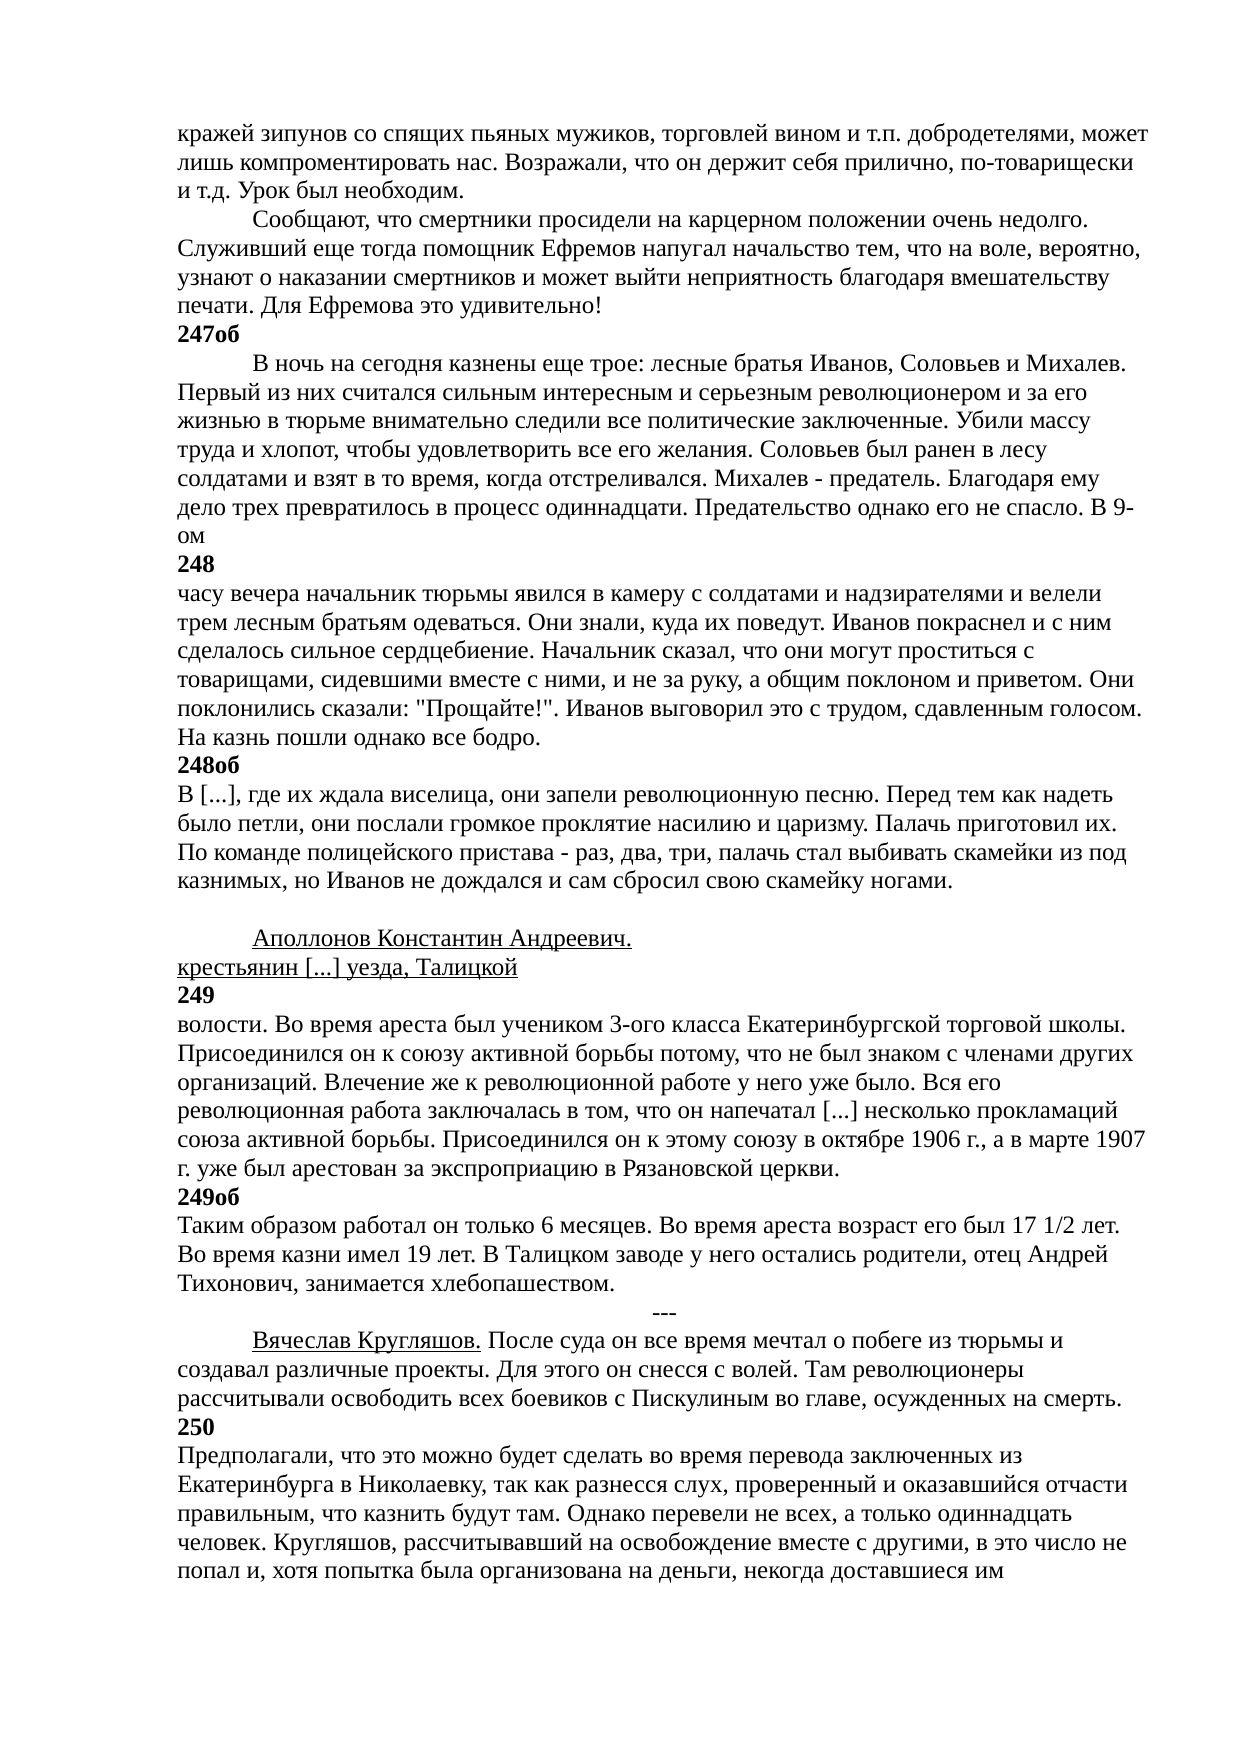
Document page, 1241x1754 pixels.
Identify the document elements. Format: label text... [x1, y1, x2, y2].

text 250 [177, 1412, 1152, 1441]
text кражей зипунов со спящих пьяных мужиков, торговлей вином и т.п. добродетелями, может лишь компроментировать нас. Возражали, что он держит себя прилично, по-товарищески и т.д. Урок был необходим. [177, 118, 1152, 204]
text В ночь на сегодня казнены еще трое: лесные братья Иванов, Соловьев и Михалев. Первый из них считался сильным интересным и серьезным революционером и за его жизнью в тюрьме внимательно следили все политические заключенные. Убили массу труда и хлопот, чтобы удовлетворить все его желания. Соловьев был ранен в лесу солдатами и взят в то время, когда отстреливался. Михалев - предатель. Благодаря ему дело трех превратилось в процесс одиннадцати. Предательство однако его не спасло. В 9-ом [177, 348, 1152, 549]
text Предполагали, что это можно будет сделать во время перевода заключенных из Екатеринбурга в Николаевку, так как разнесся слух, проверенный и оказавшийся отчасти правильным, что казнить будут там. Однако перевели не всех, а только одиннадцать человек. Кругляшов, рассчитывавший на освобождение вместе с другими, в это число не попал и, хотя попытка была организована на деньги, некогда доставшиеся им [177, 1441, 1152, 1584]
text В [...], где их ждала виселица, они запели революционную песню. Перед тем как надеть было петли, они послали громкое проклятие насилию и царизму. Палачь приготовил их. По команде полицейского пристава - раз, два, три, палачь стал выбивать скамейки из под казнимых, но Иванов не дождался и сам сбросил свою скамейку ногами. [177, 779, 1152, 894]
text Таким образом работал он только 6 месяцев. Во время ареста возраст его был 17 1/2 лет. Во время казни имел 19 лет. В Талицком заводе у него остались родители, отец Андрей Тихонович, занимается хлебопашеством. [177, 1211, 1152, 1297]
text Вячеслав Кругляшов. После суда он все время мечтал о побеге из тюрьмы и создавал различные проекты. Для этого он снесся с волей. Там революционеры рассчитывали освободить всех боевиков с Пискулиным во главе, осужденных на смерть. [177, 1326, 1152, 1412]
text 249 [177, 981, 1152, 1009]
text --- [177, 1297, 1152, 1326]
text 249об [177, 1182, 1152, 1211]
text крестьянин [...] уезда, Талицкой [177, 952, 1152, 981]
text волости. Во время ареста был учеником 3-ого класса Екатеринбургской торговой школы. Присоединился он к союзу активной борьбы потому, что не был знаком с членами других организаций. Влечение же к революционной работе у него уже было. Вся его революционная работа заключалась в том, что он напечатал [...] несколько прокламаций союза активной борьбы. Присоединился он к этому союзу в октябре 1906 г., а в марте 1907 г. уже был арестован за экспроприацию в Рязановской церкви. [177, 1009, 1152, 1182]
text 247об [177, 319, 1152, 348]
text Аполлонов Константин Андреевич. [177, 923, 1152, 952]
text часу вечера начальник тюрьмы явился в камеру с солдатами и надзирателями и велели трем лесным братьям одеваться. Они знали, куда их поведут. Иванов покраснел и с ним сделалось сильное сердцебиение. Начальник сказал, что они могут проститься с товарищами, сидевшими вместе с ними, и не за руку, а общим поклоном и приветом. Они поклонились сказали: "Прощайте!". Иванов выговорил это с трудом, сдавленным голосом. На казнь пошли однако все бодро. [177, 578, 1152, 751]
text Сообщают, что смертники просидели на карцерном положении очень недолго. Служивший еще тогда помощник Ефремов напугал начальство тем, что на воле, вероятно, узнают о наказании смертников и может выйти неприятность благодаря вмешательству печати. Для Ефремова это удивительно! [177, 204, 1152, 319]
text 248 [177, 549, 1152, 578]
text 248об [177, 751, 1152, 779]
